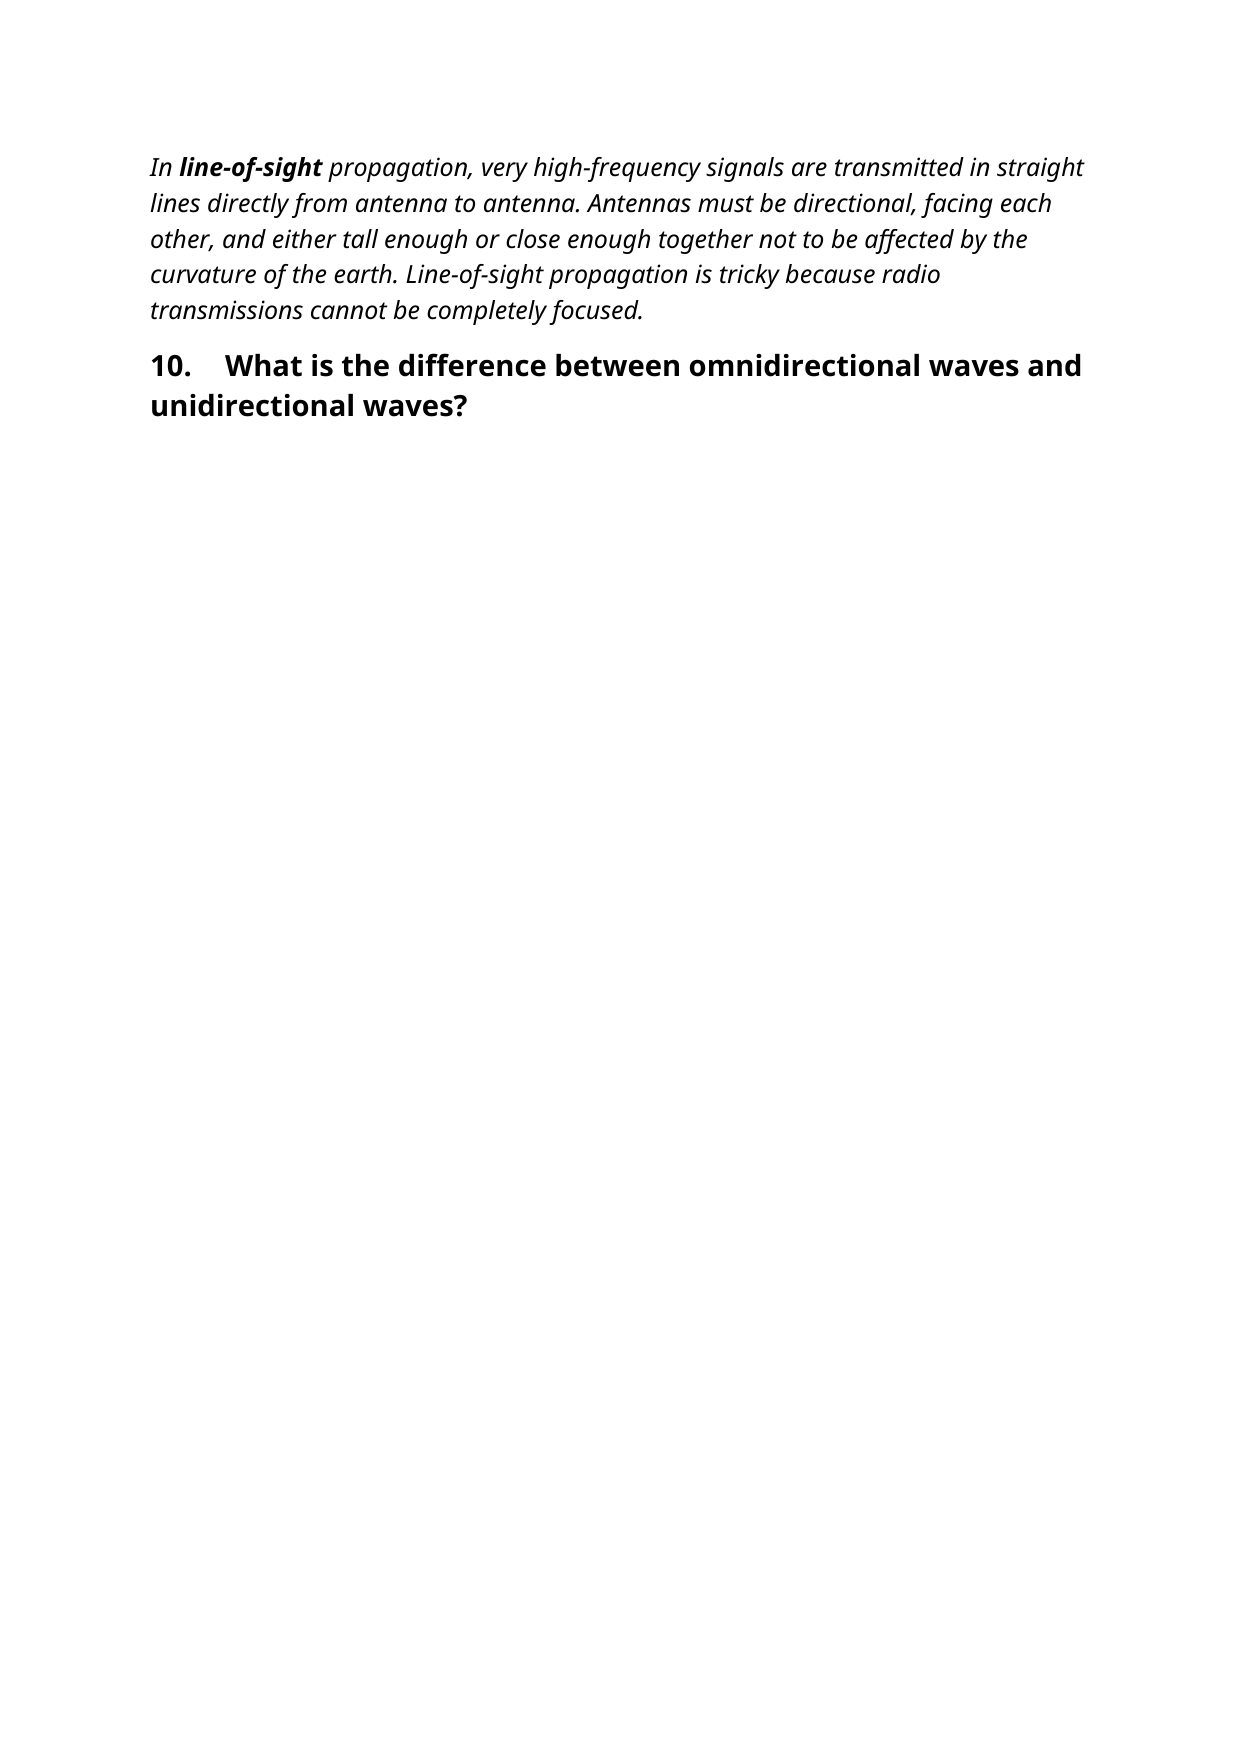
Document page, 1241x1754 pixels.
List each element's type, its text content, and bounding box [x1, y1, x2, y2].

text In line-of-sight propagation, very high-frequency signals are transmitted in straight lines directly from antenna to antenna. Antennas must be directional, facing each other, and either tall enough or close enough together not to be affected by the curvature of the earth. Line-of-sight propagation is tricky because radio transmissions cannot be completely focused. [150, 150, 1091, 327]
subtitle What is the difference between omnidirectional waves and unidirectional waves? [150, 345, 1091, 425]
